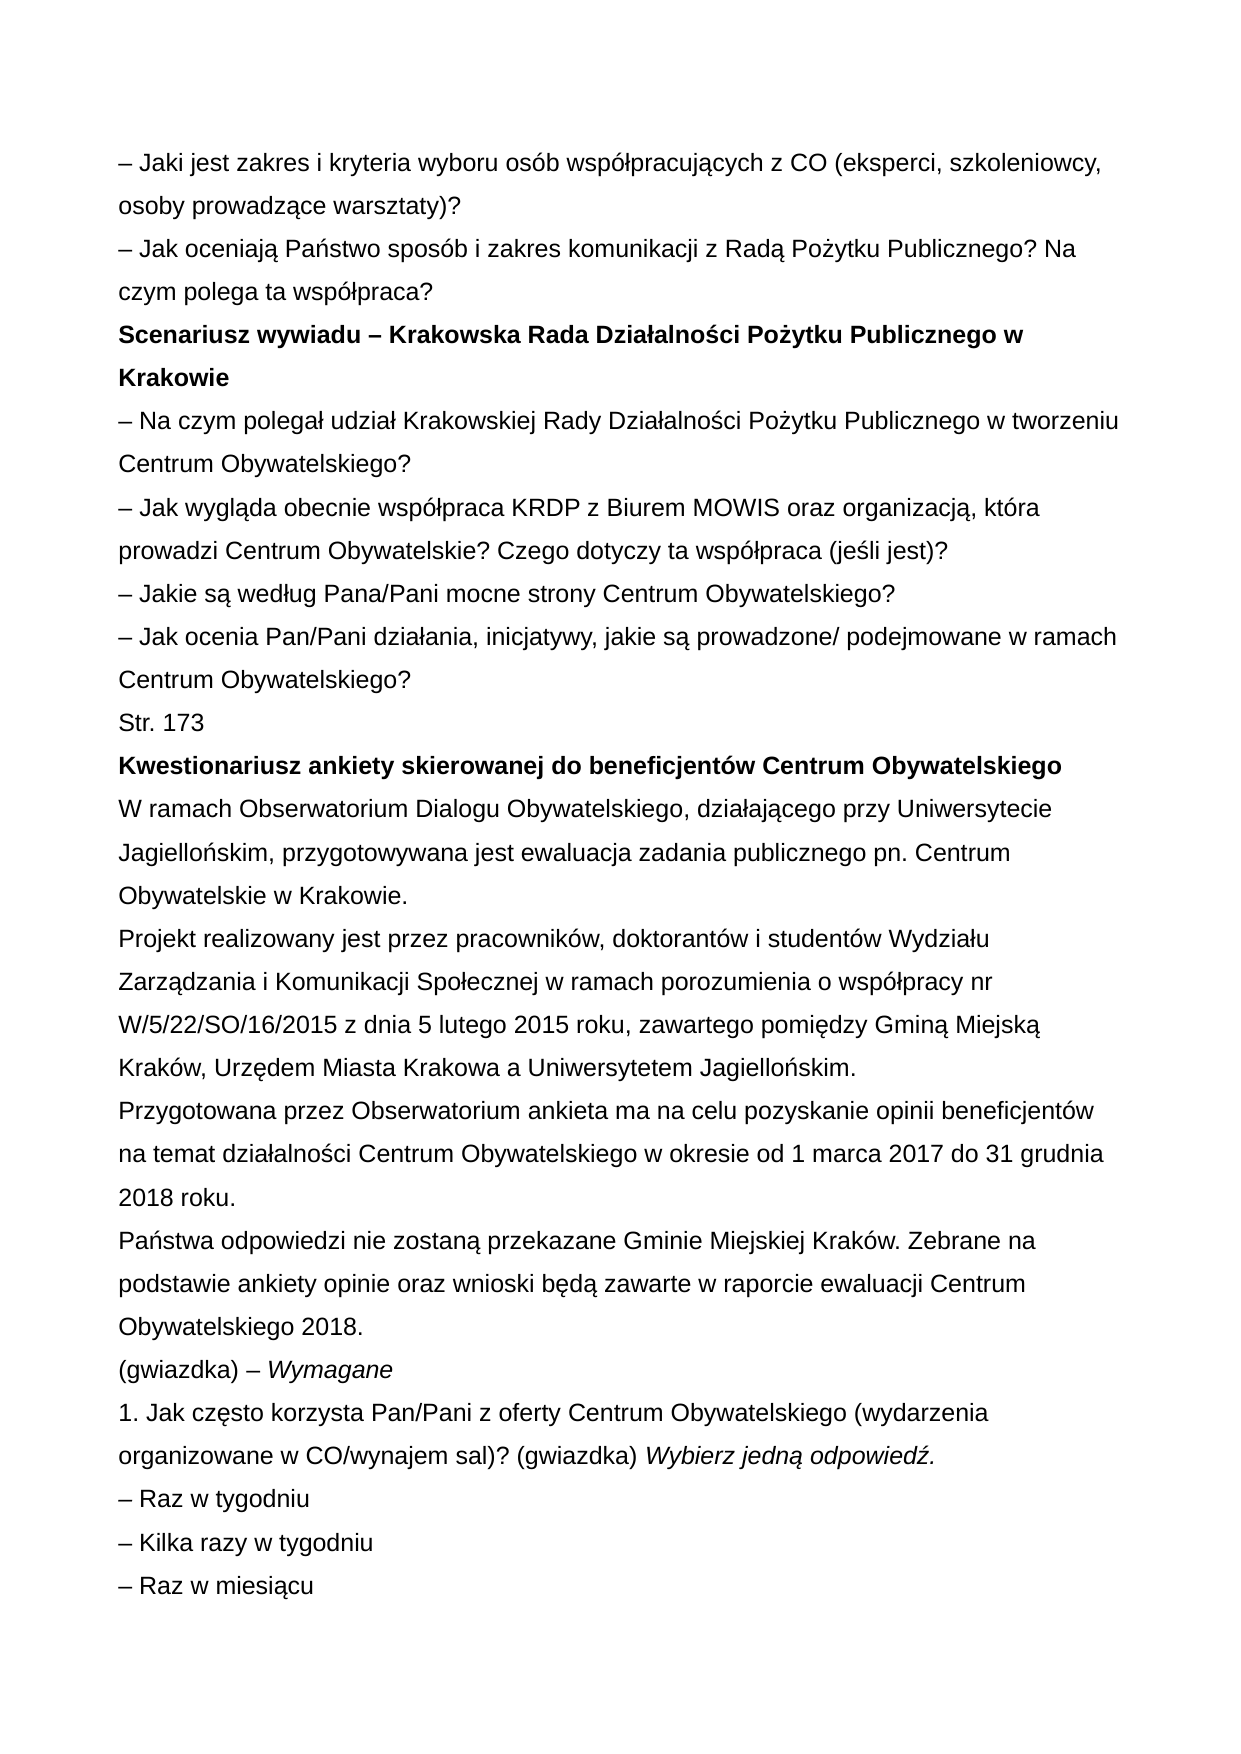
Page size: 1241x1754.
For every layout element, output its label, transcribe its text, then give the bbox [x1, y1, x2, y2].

subtitle Scenariusz wywiadu – Krakowska Rada Działalności Pożytku Publicznego w Krakowie [118, 320, 1122, 392]
text Str. 173 [118, 708, 1122, 737]
text – Raz w tygodniu [118, 1484, 1122, 1513]
text W ramach Obserwatorium Dialogu Obywatelskiego, działającego przy Uniwersytecie Jagiellońskim, przygotowywana jest ewaluacja zadania publicznego pn. Centrum Obywatelskie w Krakowie. [118, 794, 1122, 909]
subtitle Kwestionariusz ankiety skierowanej do beneficjentów Centrum Obywatelskiego [118, 751, 1122, 780]
text – Raz w miesiącu [118, 1571, 1122, 1599]
text (gwiazdka) – Wymagane [118, 1355, 1122, 1384]
text 1. Jak często korzysta Pan/Pani z oferty Centrum Obywatelskiego (wydarzenia organizowane w CO/wynajem sal)? (gwiazdka) Wybierz jedną odpowiedź. [118, 1398, 1122, 1470]
text – Jak wygląda obecnie współpraca KRDP z Biurem MOWIS oraz organizacją, która prowadzi Centrum Obywatelskie? Czego dotyczy ta współpraca (jeśli jest)? [118, 493, 1122, 564]
text Państwa odpowiedzi nie zostaną przekazane Gminie Miejskiej Kraków. Zebrane na podstawie ankiety opinie oraz wnioski będą zawarte w raporcie ewaluacji Centrum Obywatelskiego 2018. [118, 1226, 1122, 1341]
text – Kilka razy w tygodniu [118, 1528, 1122, 1556]
text Przygotowana przez Obserwatorium ankieta ma na celu pozyskanie opinii beneficjentów na temat działalności Centrum Obywatelskiego w okresie od 1 marca 2017 do 31 grudnia 2018 roku. [118, 1096, 1122, 1211]
text – Jak oceniają Państwo sposób i zakres komunikacji z Radą Pożytku Publicznego? Na czym polega ta współpraca? [118, 234, 1122, 306]
text – Jakie są według Pana/Pani mocne strony Centrum Obywatelskiego? [118, 579, 1122, 608]
text – Na czym polegał udział Krakowskiej Rady Działalności Pożytku Publicznego w tworzeniu Centrum Obywatelskiego? [118, 406, 1122, 478]
text – Jak ocenia Pan/Pani działania, inicjatywy, jakie są prowadzone/ podejmowane w ramach Centrum Obywatelskiego? [118, 622, 1122, 694]
text – Jaki jest zakres i kryteria wyboru osób współpracujących z CO (eksperci, szkoleniowcy, osoby prowadzące warsztaty)? [118, 148, 1122, 219]
text Projekt realizowany jest przez pracowników, doktorantów i studentów Wydziału Zarządzania i Komunikacji Społecznej w ramach porozumienia o współpracy nr W/5/22/SO/16/2015 z dnia 5 lutego 2015 roku, zawartego pomiędzy Gminą Miejską Kraków, Urzędem Miasta Krakowa a Uniwersytetem Jagiellońskim. [118, 924, 1122, 1082]
